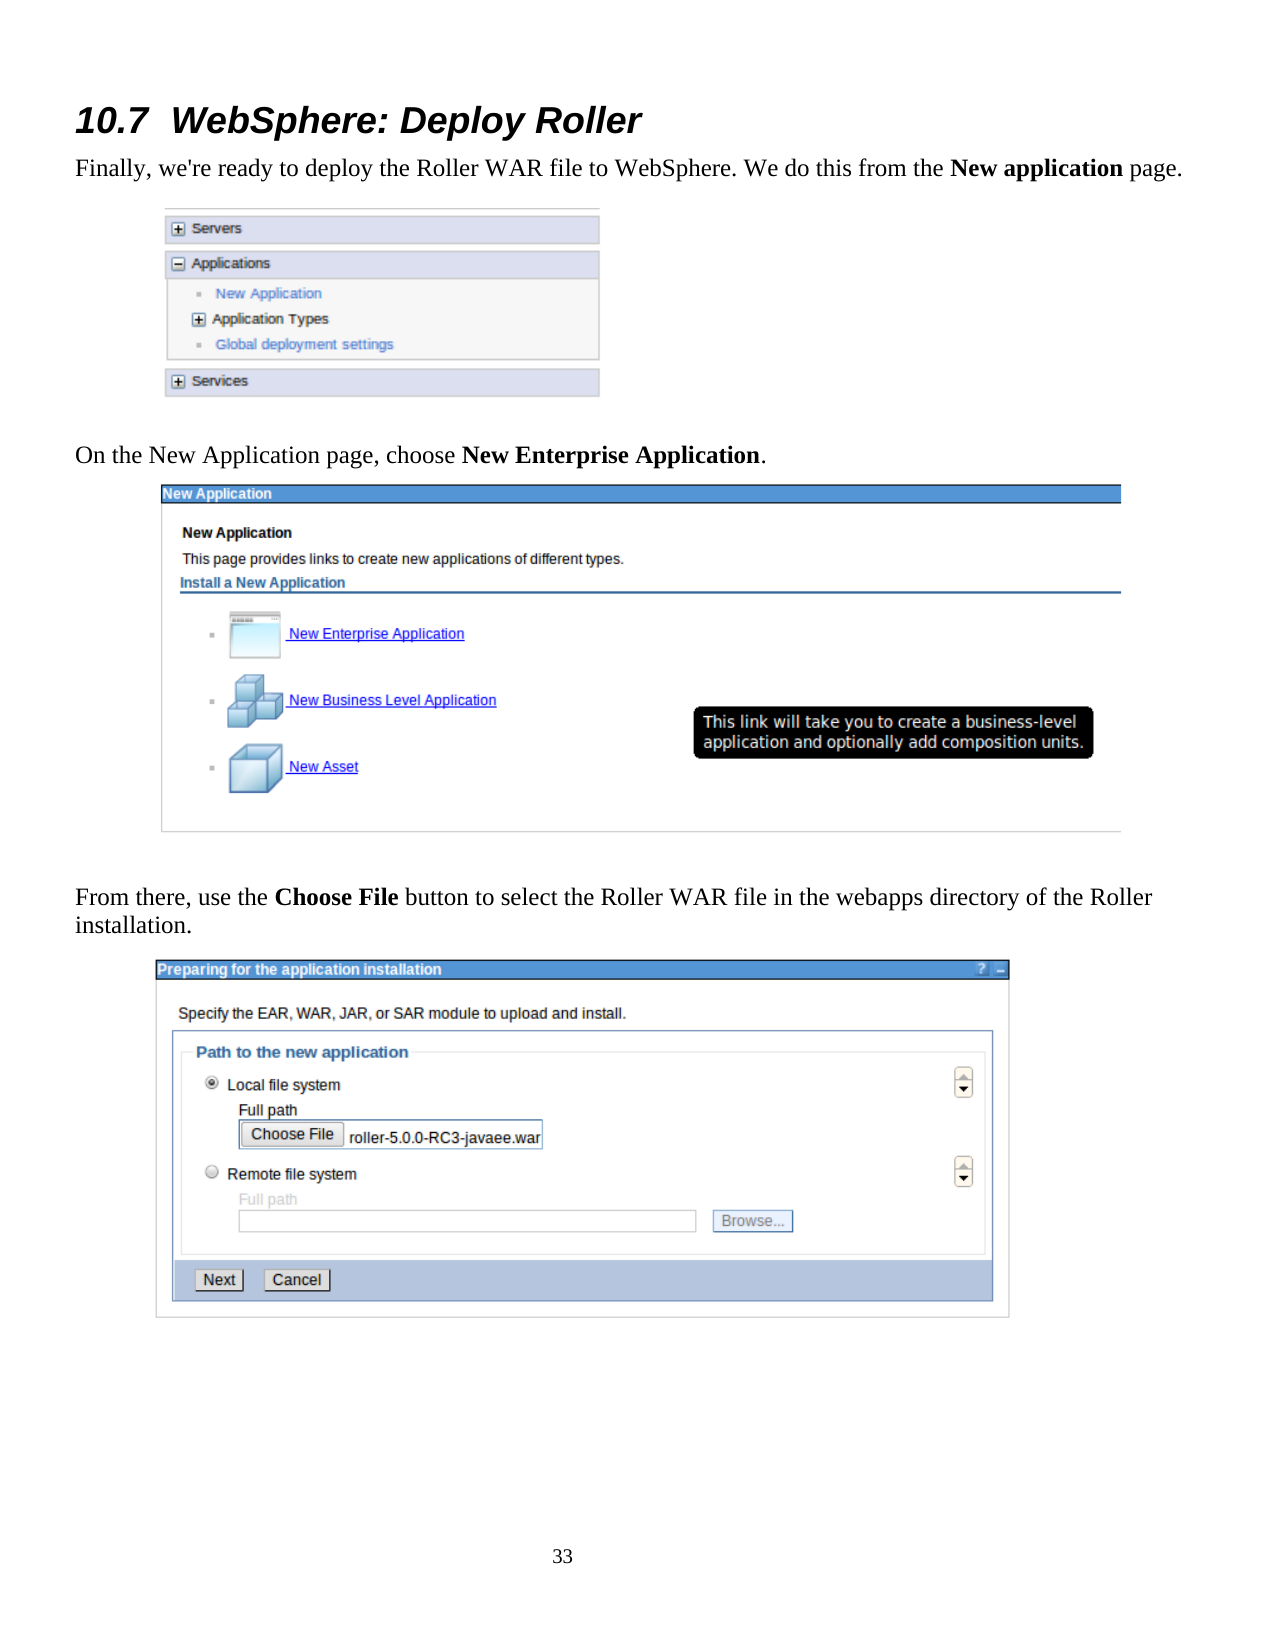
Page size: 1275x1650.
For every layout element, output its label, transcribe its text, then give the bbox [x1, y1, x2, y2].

picture [152, 951, 1021, 1323]
picture [162, 208, 608, 402]
subtitle WebSphere: Deploy Roller [75, 100, 1200, 142]
picture [154, 481, 1122, 843]
text Finally, we're ready to deploy the Roller WAR file to WebSphere. We do this from the New application page. [75, 154, 1200, 182]
text On the New Application page, choose New Enterprise Application. [75, 441, 1200, 469]
text From there, use the Choose File button to select the Roller WAR file in the webapps directory of the Roller installation. [75, 883, 1200, 939]
